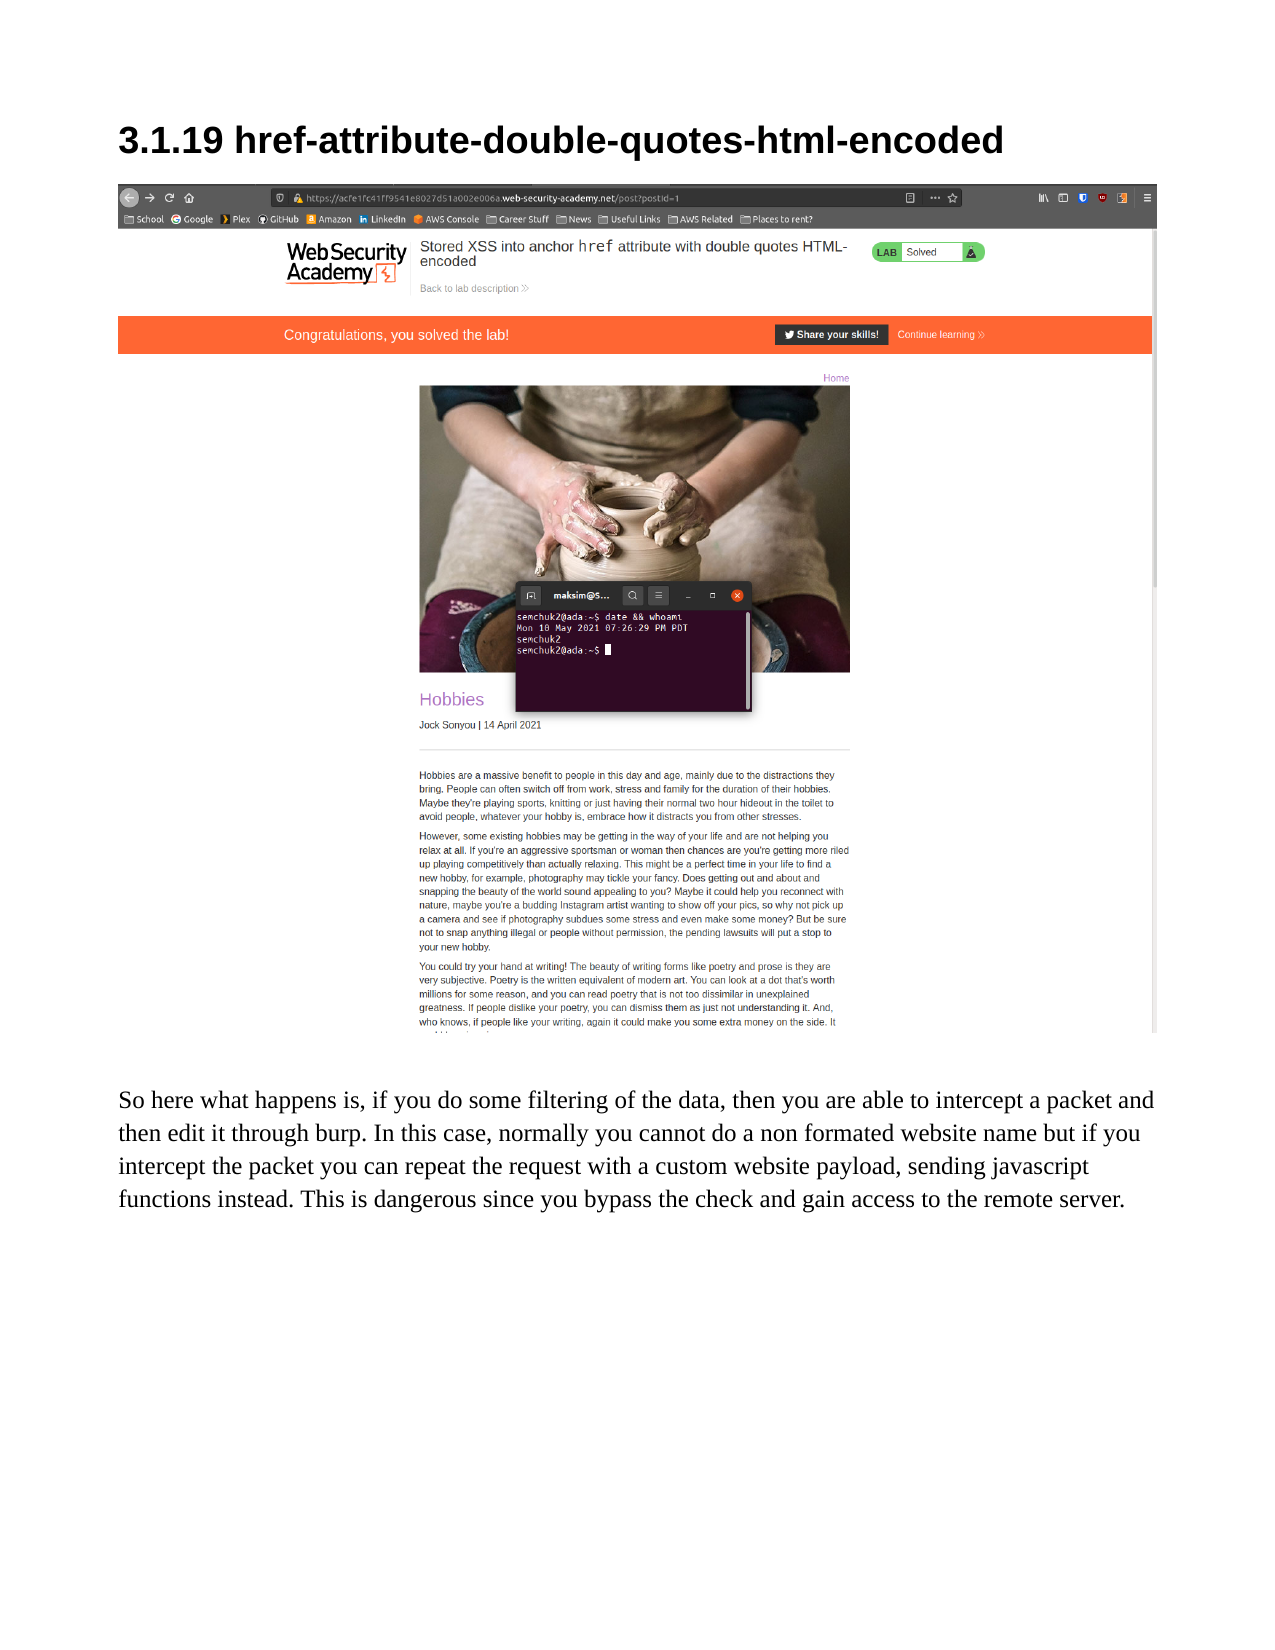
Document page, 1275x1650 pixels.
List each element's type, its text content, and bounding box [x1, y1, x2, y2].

text So here what happens is, if you do some filtering of the data, then you are able to intercept a packet and then edit it through burp. In this case, normally you cannot do a non formated website name but if you intercept the packet you can repeat the request with a custom website payload, sending javascript functions instead. This is dangerous since you bypass the check and gain access to the remote server. [118, 1085, 1157, 1213]
picture [118, 184, 1157, 1033]
subtitle 3.1.19 href-attribute-double-quotes-html-encoded [118, 118, 1157, 162]
